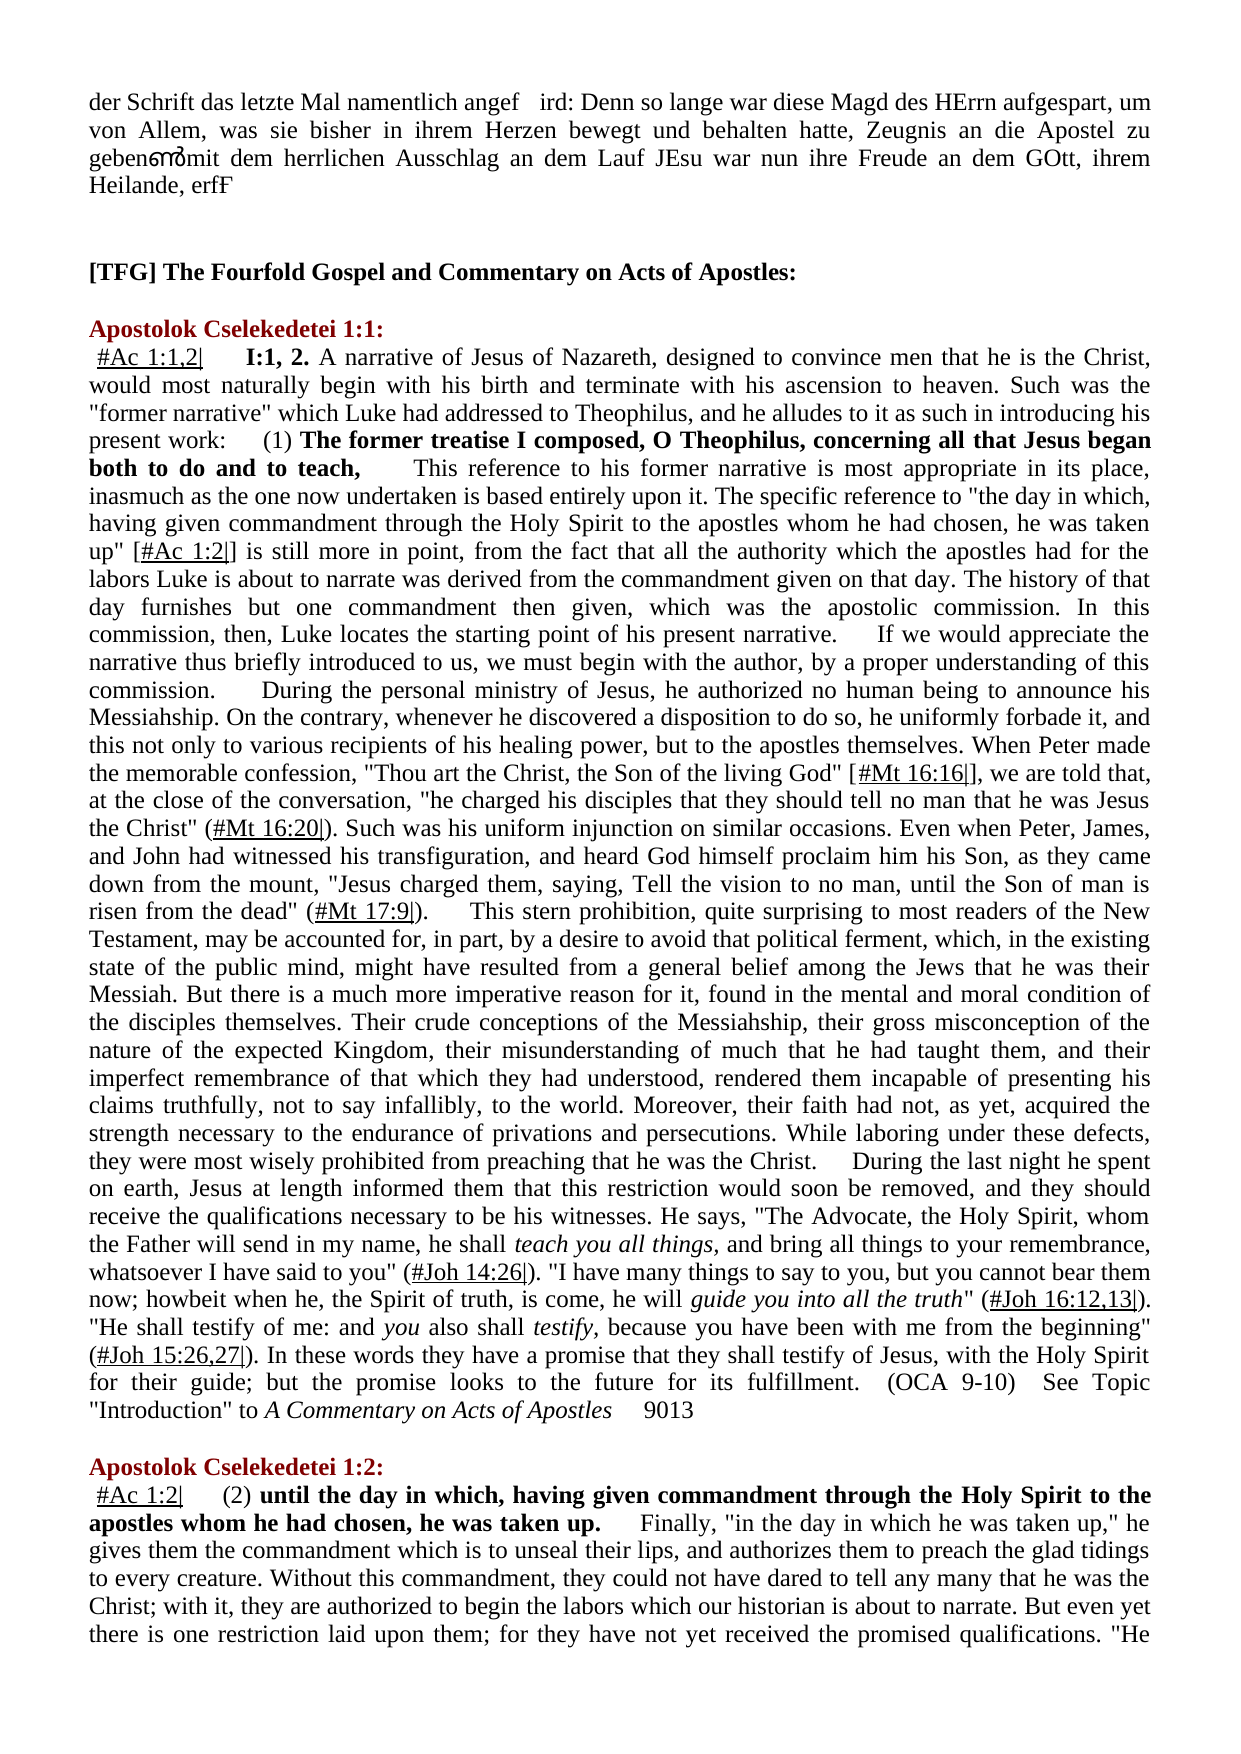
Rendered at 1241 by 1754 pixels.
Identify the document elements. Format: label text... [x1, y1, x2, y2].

text der Schrift das letzte Mal namentlich angef઒ird: Denn so lange war diese Magd des HErrn aufgespart, um von Allem, was sie bisher in ihrem Herzen bewegt und behalten hatte, Zeugnis an die Apostel zu gebenൺmit dem herrlichen Ausschlag an dem Lauf JEsu war nun ihre Freude an dem GOtt, ihrem Heilande, erfҒ [88, 88, 1152, 199]
text #Ac 1:1,2| I:1, 2. A narrative of Jesus of Nazareth, designed to convince men that he is the Christ, would most naturally begin with his birth and terminate with his ascension to heaven. Such was the "former narrative" which Luke had addressed to Theophilus, and he alludes to it as such in introducing his present work: (1) The former treatise I composed, O Theophilus, concerning all that Jesus began both to do and to teach, This reference to his former narrative is most appropriate in its place, inasmuch as the one now undertaken is based entirely upon it. The specific reference to "the day in which, having given commandment through the Holy Spirit to the apostles whom he had chosen, he was taken up" [#Ac 1:2|] is still more in point, from the fact that all the authority which the apostles had for the labors Luke is about to narrate was derived from the commandment given on that day. The history of that day furnishes but one commandment then given, which was the apostolic commission. In this commission, then, Luke locates the starting point of his present narrative. If we would appreciate the narrative thus briefly introduced to us, we must begin with the author, by a proper understanding of this commission. During the personal ministry of Jesus, he authorized no human being to announce his Messiahship. On the contrary, whenever he discovered a disposition to do so, he uniformly forbade it, and this not only to various recipients of his healing power, but to the apostles themselves. When Peter made the memorable confession, "Thou art the Christ, the Son of the living God" [#Mt 16:16|], we are told that, at the close of the conversation, "he charged his disciples that they should tell no man that he was Jesus the Christ" (#Mt 16:20|). Such was his uniform injunction on similar occasions. Even when Peter, James, and John had witnessed his transfiguration, and heard God himself proclaim him his Son, as they came down from the mount, "Jesus charged them, saying, Tell the vision to no man, until the Son of man is risen from the dead" (#Mt 17:9|). This stern prohibition, quite surprising to most readers of the New Testament, may be accounted for, in part, by a desire to avoid that political ferment, which, in the existing state of the public mind, might have resulted from a general belief among the Jews that he was their Messiah. But there is a much more imperative reason for it, found in the mental and moral condition of the disciples themselves. Their crude conceptions of the Messiahship, their gross misconception of the nature of the expected Kingdom, their misunderstanding of much that he had taught them, and their imperfect remembrance of that which they had understood, rendered them incapable of presenting his claims truthfully, not to say infallibly, to the world. Moreover, their faith had not, as yet, acquired the strength necessary to the endurance of privations and persecutions. While laboring under these defects, they were most wisely prohibited from preaching that he was the Christ. During the last night he spent on earth, Jesus at length informed them that this restriction would soon be removed, and they should receive the qualifications necessary to be his witnesses. He says, "The Advocate, the Holy Spirit, whom the Father will send in my name, he shall teach you all things, and bring all things to your remembrance, whatsoever I have said to you" (#Joh 14:26|). "I have many things to say to you, but you cannot bear them now; howbeit when he, the Spirit of truth, is come, he will guide you into all the truth" (#Joh 16:12,13|). "He shall testify of me: and you also shall testify, because you have been with me from the beginning" (#Joh 15:26,27|). In these words they have a promise that they shall testify of Jesus, with the Holy Spirit for their guide; but the promise looks to the future for its fulfillment. (OCA 9-10) See Topic "Introduction" to A Commentary on Acts of Apostles 9013 [88, 343, 1152, 1424]
text #Ac 1:2| (2) until the day in which, having given commandment through the Holy Spirit to the apostles whom he had chosen, he was taken up. Finally, "in the day in which he was taken up," he gives them the commandment which is to unseal their lips, and authorizes them to preach the glad tidings to every creature. Without this commandment, they could not have dared to tell any many that he was the Christ; with it, they are authorized to begin the labors which our historian is about to narrate. But even yet there is one restriction laid upon them; for they have not yet received the promised qualifications. "He [88, 1481, 1152, 1647]
text Apostolok Cselekedetei 1:2: [88, 1453, 1152, 1481]
text Apostolok Cselekedetei 1:1: [88, 316, 1152, 343]
text [TFG] The Fourfold Gospel and Commentary on Acts of Apostles: [88, 258, 1152, 286]
